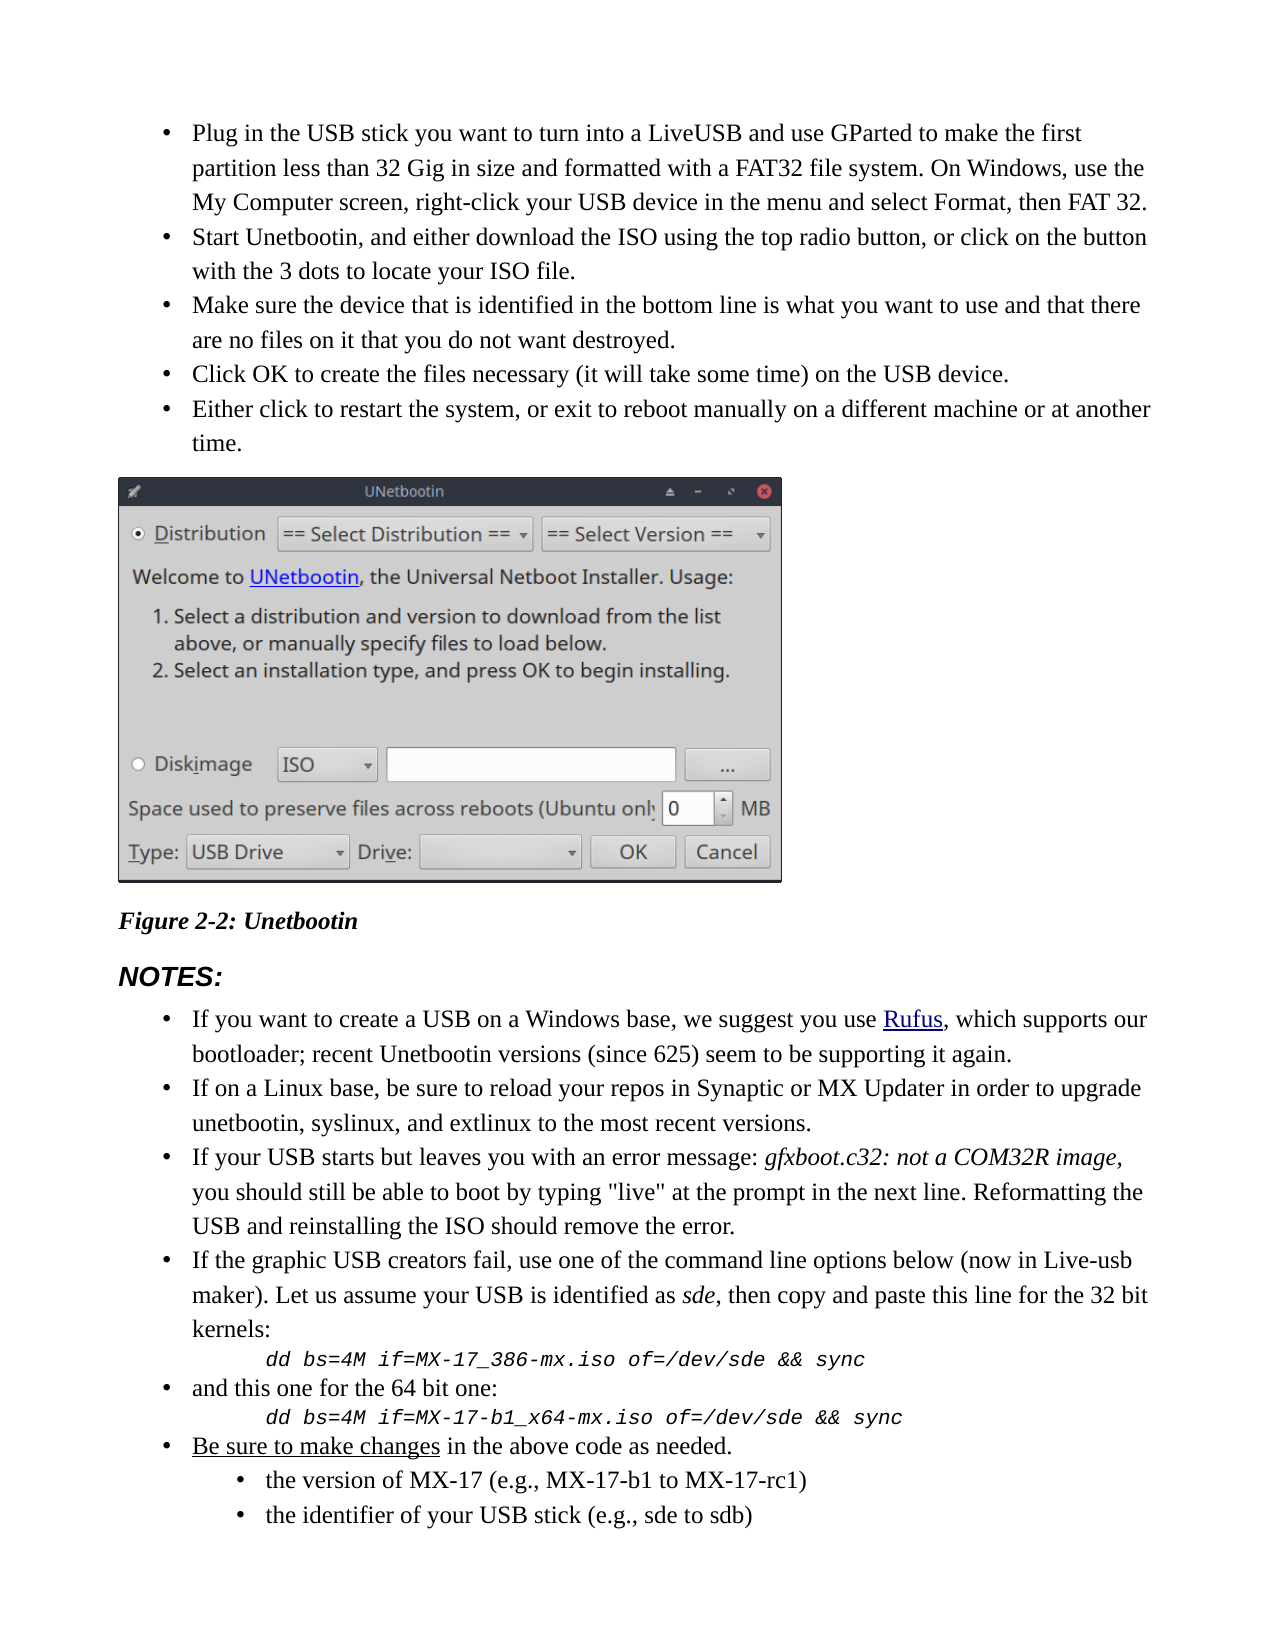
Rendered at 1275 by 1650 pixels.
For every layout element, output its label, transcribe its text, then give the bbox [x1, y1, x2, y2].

list Either click to restart the system, or exit to reboot manually on a different machine or at another time. [162, 394, 1157, 457]
list dd bs=4M if=MX-17-b1_x64-mx.iso of=/dev/sde && sync [236, 1407, 1157, 1431]
subtitle NOTES: [118, 960, 1157, 992]
text Figure 2-2: Unetbootin [118, 906, 1157, 935]
picture [118, 477, 782, 883]
list and this one for the 64 bit one: [162, 1373, 1157, 1401]
list Plug in the USB stick you want to turn into a LiveUSB and use GParted to make the first partition less than 32 Gig in size and formatted with a FAT32 file system. On Windows, use the My Computer screen, right-click your USB device in the menu and select Format, then FAT 32. [162, 118, 1157, 216]
list Start Unetbootin, and either download the ISO using the top radio button, or click on the button with the 3 dots to locate your ISO file. [162, 222, 1157, 285]
list the version of MX-17 (e.g., MX-17-b1 to MX-17-rc1) [236, 1465, 1157, 1494]
list Click OK to create the files necessary (it will take some time) on the USB device. [162, 359, 1157, 388]
list Be sure to make changes in the above code as needed. [162, 1431, 1157, 1459]
list If your USB starts but leaves you with an error message: gfxboot.c32: not a COM32R image, you should still be able to boot by typing "live" at the prompt in the next line. Reformatting the USB and reinstalling the ISO should remove the error. [162, 1142, 1157, 1240]
list dd bs=4M if=MX-17_386-mx.iso of=/dev/sde && sync [236, 1349, 1157, 1373]
list the identifier of your USB stick (e.g., sde to sdb) [236, 1500, 1157, 1528]
list If the graphic USB creators fail, use one of the command line options below (now in Live-usb maker). Let us assume your USB is identified as sde, then copy and paste this line for the 32 bit kernels: [162, 1246, 1157, 1343]
list Make sure the device that is identified in the bottom line is what you want to use and that there are no files on it that you do not want destroyed. [162, 291, 1157, 354]
list If on a Linux base, be sure to reload your repos in Synaptic or MX Updater in order to upgrade unetbootin, syslinux, and extlinux to the most recent versions. [162, 1073, 1157, 1136]
list If you want to create a USB on a Windows base, we suggest you use Rufus, which supports our bootloader; recent Unetbootin versions (since 625) seem to be supporting it again. [162, 1004, 1157, 1067]
